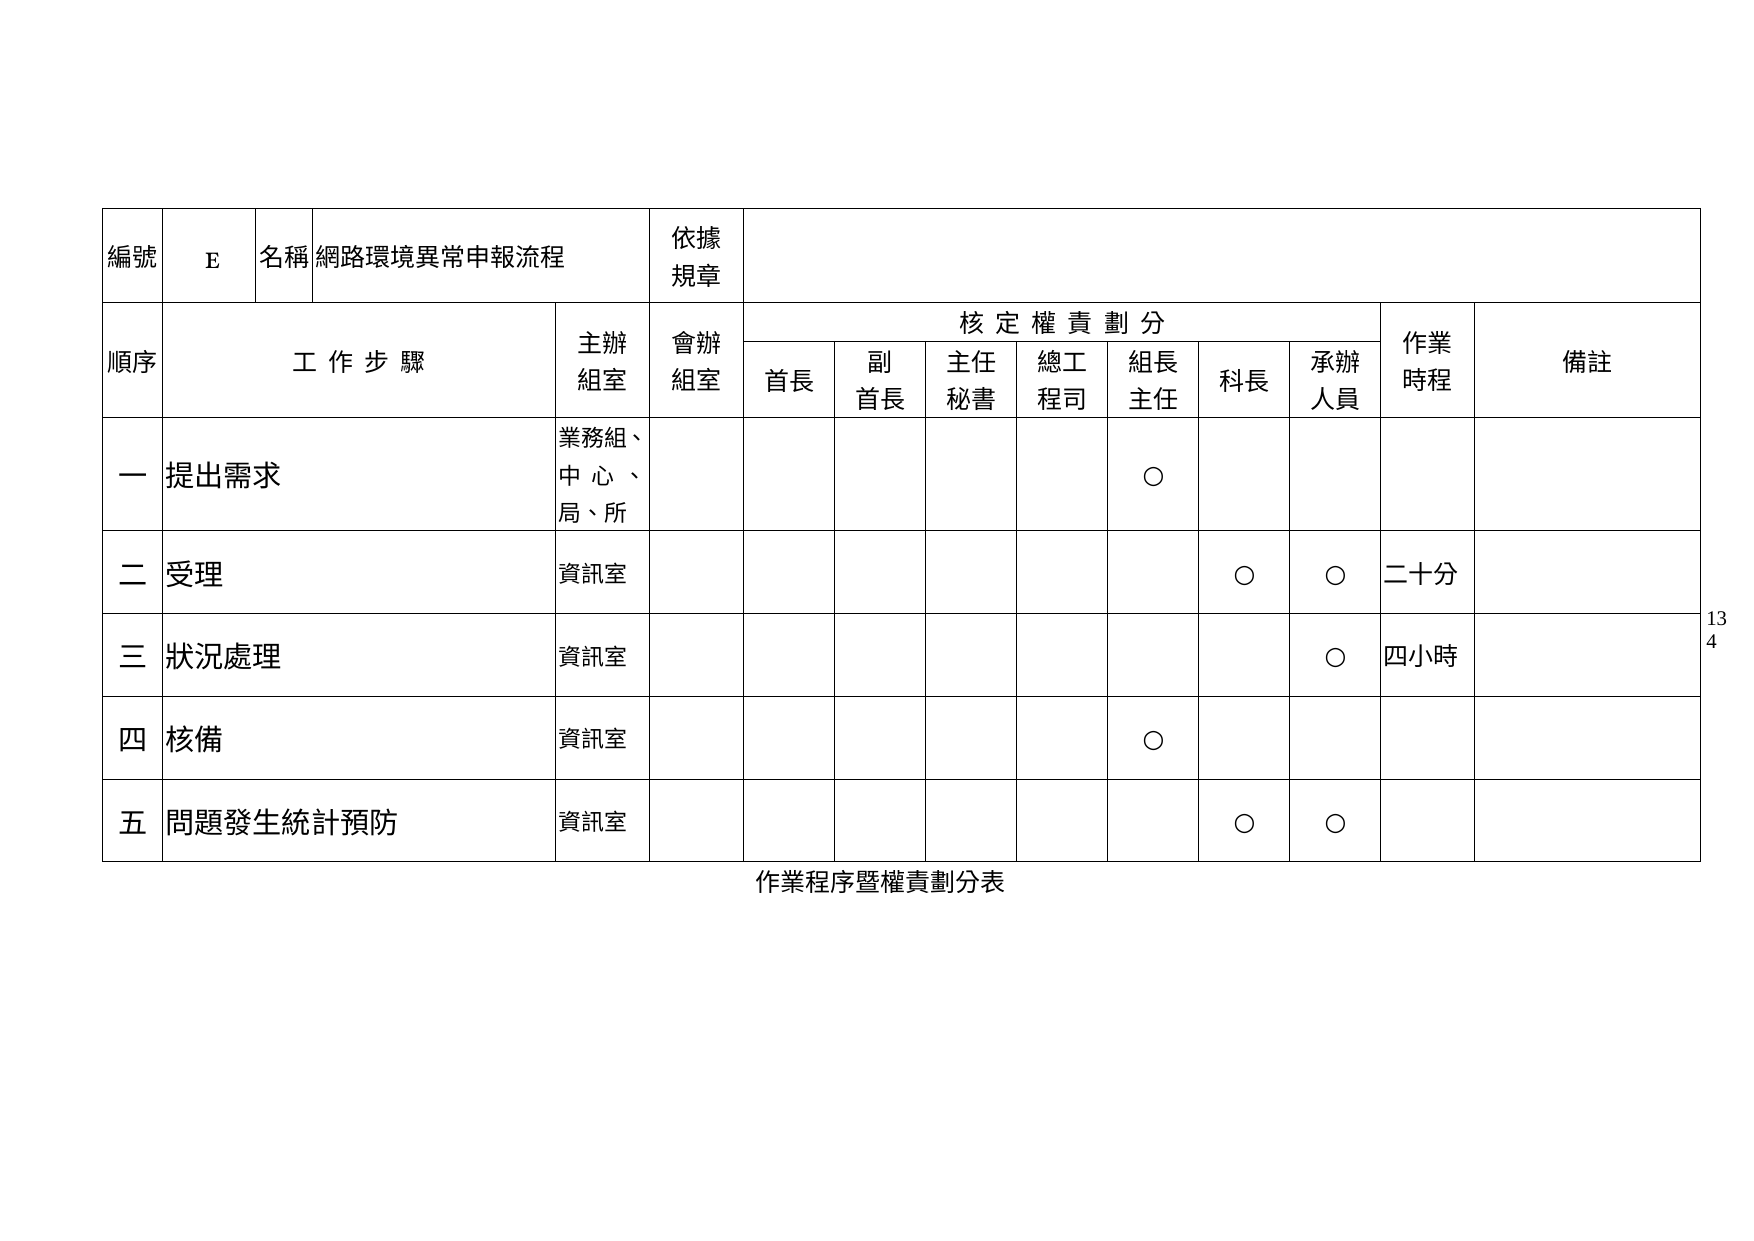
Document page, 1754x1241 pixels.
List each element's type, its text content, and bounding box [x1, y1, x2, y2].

table_cell [650, 780, 743, 861]
table_header [744, 209, 1700, 302]
table_cell 備註 [1475, 303, 1700, 417]
table_cell ○ [1199, 780, 1289, 861]
table_cell [744, 531, 834, 613]
table_cell 資訊室 [556, 531, 649, 613]
table_cell [744, 418, 834, 530]
table_cell [1381, 697, 1474, 778]
table_cell 工 作 步 驟 [163, 303, 555, 417]
table_cell [650, 418, 743, 530]
table_cell [744, 697, 834, 778]
table_cell 四小時 [1381, 614, 1474, 696]
table_cell [1017, 780, 1107, 861]
table_cell [1475, 614, 1700, 696]
table_cell ○ [1290, 780, 1380, 861]
table_cell [1108, 531, 1198, 613]
table_cell [1475, 697, 1700, 778]
table_cell 核 定 權 責 劃 分 [744, 303, 1380, 341]
table_header 依據 規章 [650, 209, 743, 302]
table_header  [163, 209, 255, 302]
table_cell [1381, 780, 1474, 861]
table_cell [1381, 418, 1474, 530]
table_cell [1199, 697, 1289, 778]
table_cell [650, 531, 743, 613]
table_cell [926, 780, 1016, 861]
table_cell 二十分 [1381, 531, 1474, 613]
table_cell 組長 主任 [1108, 342, 1198, 417]
table_cell ○ [1290, 614, 1380, 696]
table_cell 作業 時程 [1381, 303, 1474, 417]
table_cell 問題發生統計預防 [163, 780, 555, 861]
table_cell 主任 秘書 [926, 342, 1016, 417]
table_cell [1199, 418, 1289, 530]
table_header 網路環境異常申報流程 [313, 209, 649, 302]
table_cell 順序 [103, 303, 162, 417]
table_header 編號 [103, 209, 162, 302]
table_cell 資訊室 [556, 614, 649, 696]
table_cell 首長 [744, 342, 834, 417]
text 作業程序暨權責劃分表 [106, 862, 1653, 900]
table_cell 五 [103, 780, 162, 861]
table_cell [926, 614, 1016, 696]
table_cell 副 首長 [835, 342, 925, 417]
table_cell [1017, 614, 1107, 696]
table_cell 資訊室 [556, 697, 649, 778]
table_cell [835, 418, 925, 530]
table_cell [835, 697, 925, 778]
table_cell 二 [103, 531, 162, 613]
table_cell 提出需求 [163, 418, 555, 530]
table_cell 總工 程司 [1017, 342, 1107, 417]
table_cell [926, 418, 1016, 530]
table_cell 四 [103, 697, 162, 778]
table_cell ○ [1290, 531, 1380, 613]
table_cell [835, 531, 925, 613]
table_cell 狀況處理 [163, 614, 555, 696]
table_cell ○ [1199, 531, 1289, 613]
table_cell [1475, 531, 1700, 613]
table_cell 受理 [163, 531, 555, 613]
table_cell [1108, 780, 1198, 861]
table_cell 承辦 人員 [1290, 342, 1380, 417]
table_cell [1199, 614, 1289, 696]
table_cell [1017, 697, 1107, 778]
table_cell 一 [103, 418, 162, 530]
table_cell [1475, 418, 1700, 530]
table_cell ○ [1108, 418, 1198, 530]
table_cell ○ [1108, 697, 1198, 778]
table_cell [1290, 418, 1380, 530]
table_cell 三 [103, 614, 162, 696]
table_cell 主辦 組室 [556, 303, 649, 417]
table_cell [1017, 418, 1107, 530]
table_cell [1290, 697, 1380, 778]
table_cell 資訊室 [556, 780, 649, 861]
table_cell [650, 614, 743, 696]
table_cell [1017, 531, 1107, 613]
table_cell 會辦 組室 [650, 303, 743, 417]
table_cell 核備 [163, 697, 555, 778]
table_header 名稱 [256, 209, 312, 302]
table_cell [1475, 780, 1700, 861]
table_cell [926, 697, 1016, 778]
table_cell [650, 697, 743, 778]
table_cell [1108, 614, 1198, 696]
table_cell 科長 [1199, 342, 1289, 417]
table_cell [744, 614, 834, 696]
table_cell [835, 780, 925, 861]
table_cell [835, 614, 925, 696]
table_cell 業務組、中心、局、所 [556, 418, 649, 530]
table_cell [744, 780, 834, 861]
table_cell [926, 531, 1016, 613]
